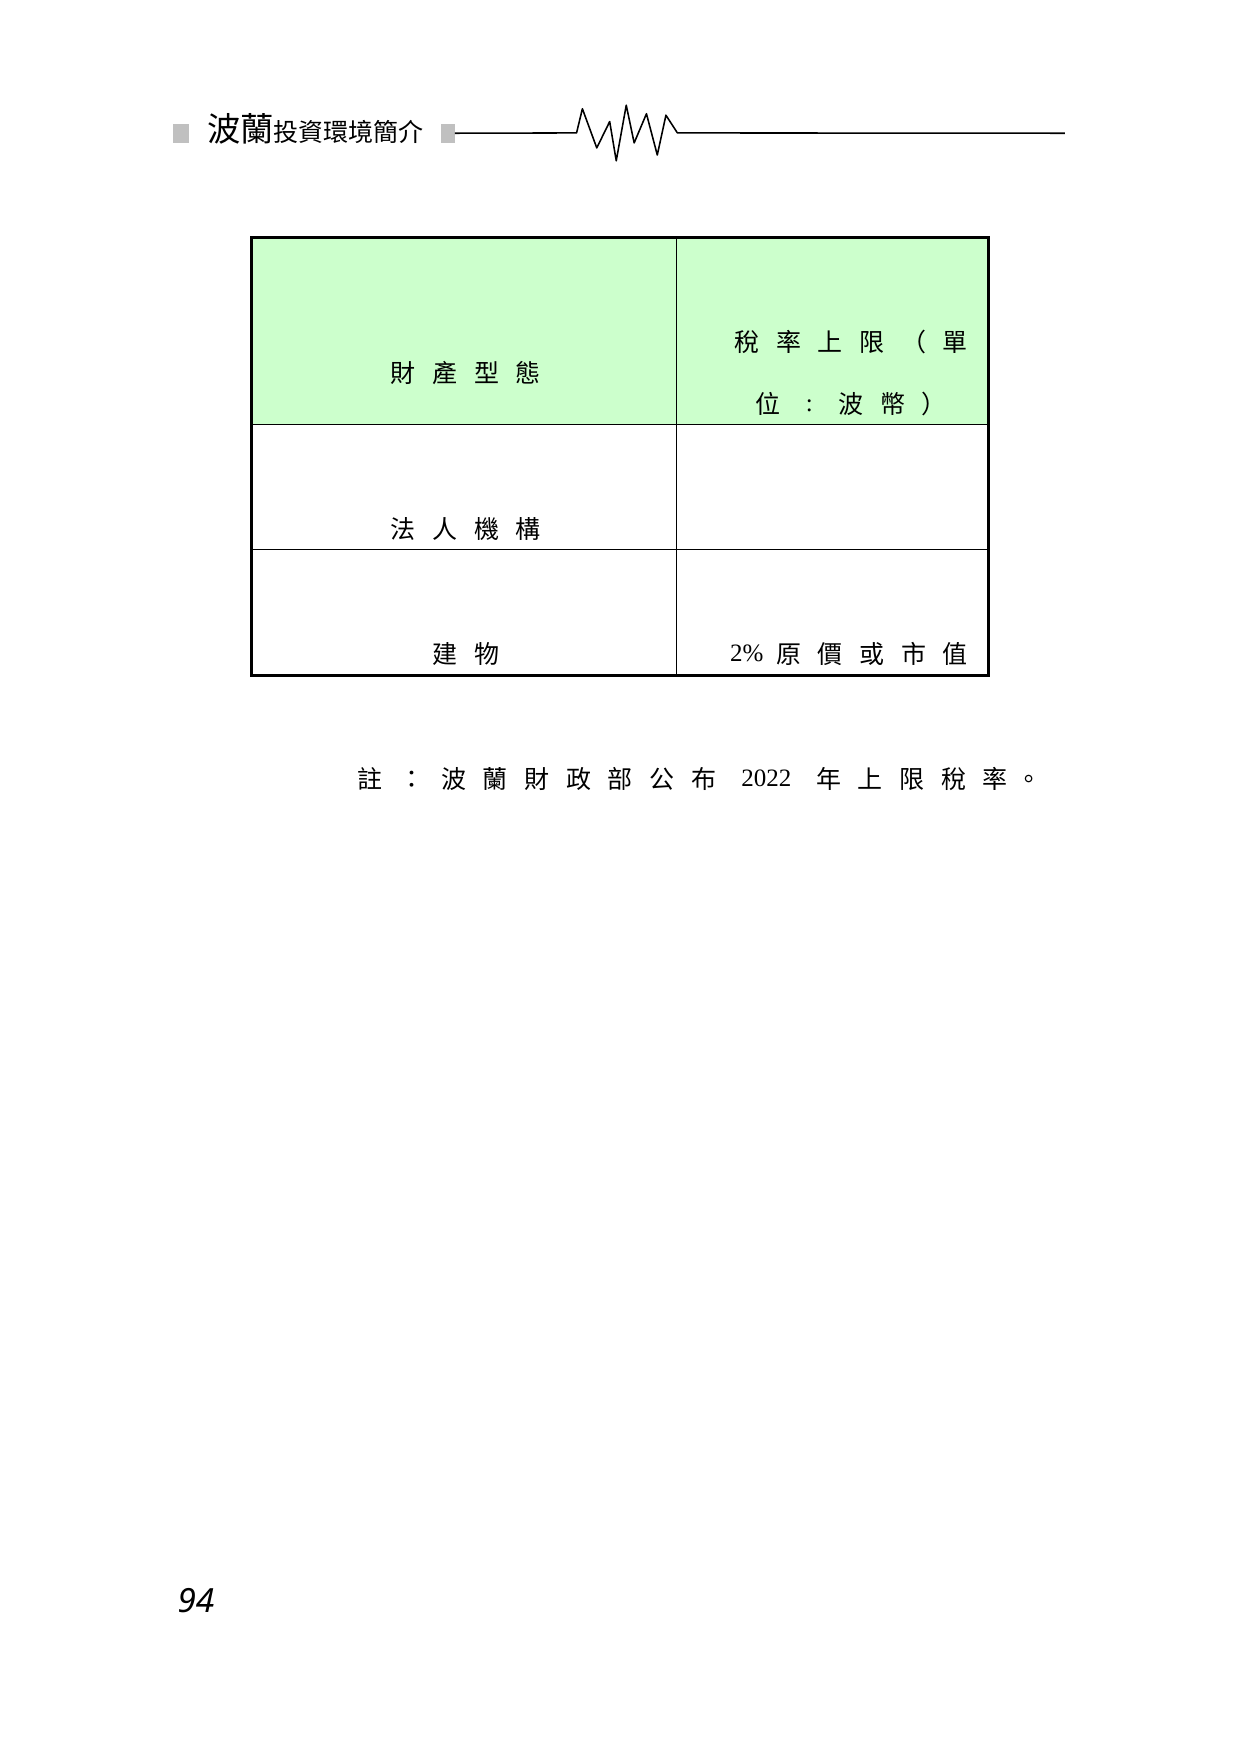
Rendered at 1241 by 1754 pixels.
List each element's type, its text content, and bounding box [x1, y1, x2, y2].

table_header 財產型態 [253, 239, 676, 424]
text 註：波蘭財政部公布2022年上限稅率。 [281, 736, 1058, 799]
table_cell [677, 425, 987, 549]
table_cell 2%原價或市值 [677, 550, 987, 674]
table_cell 法人機構 [253, 425, 676, 549]
table_header 稅率上限（單位:波幣） [677, 239, 987, 424]
table_cell 建物 [253, 550, 676, 674]
